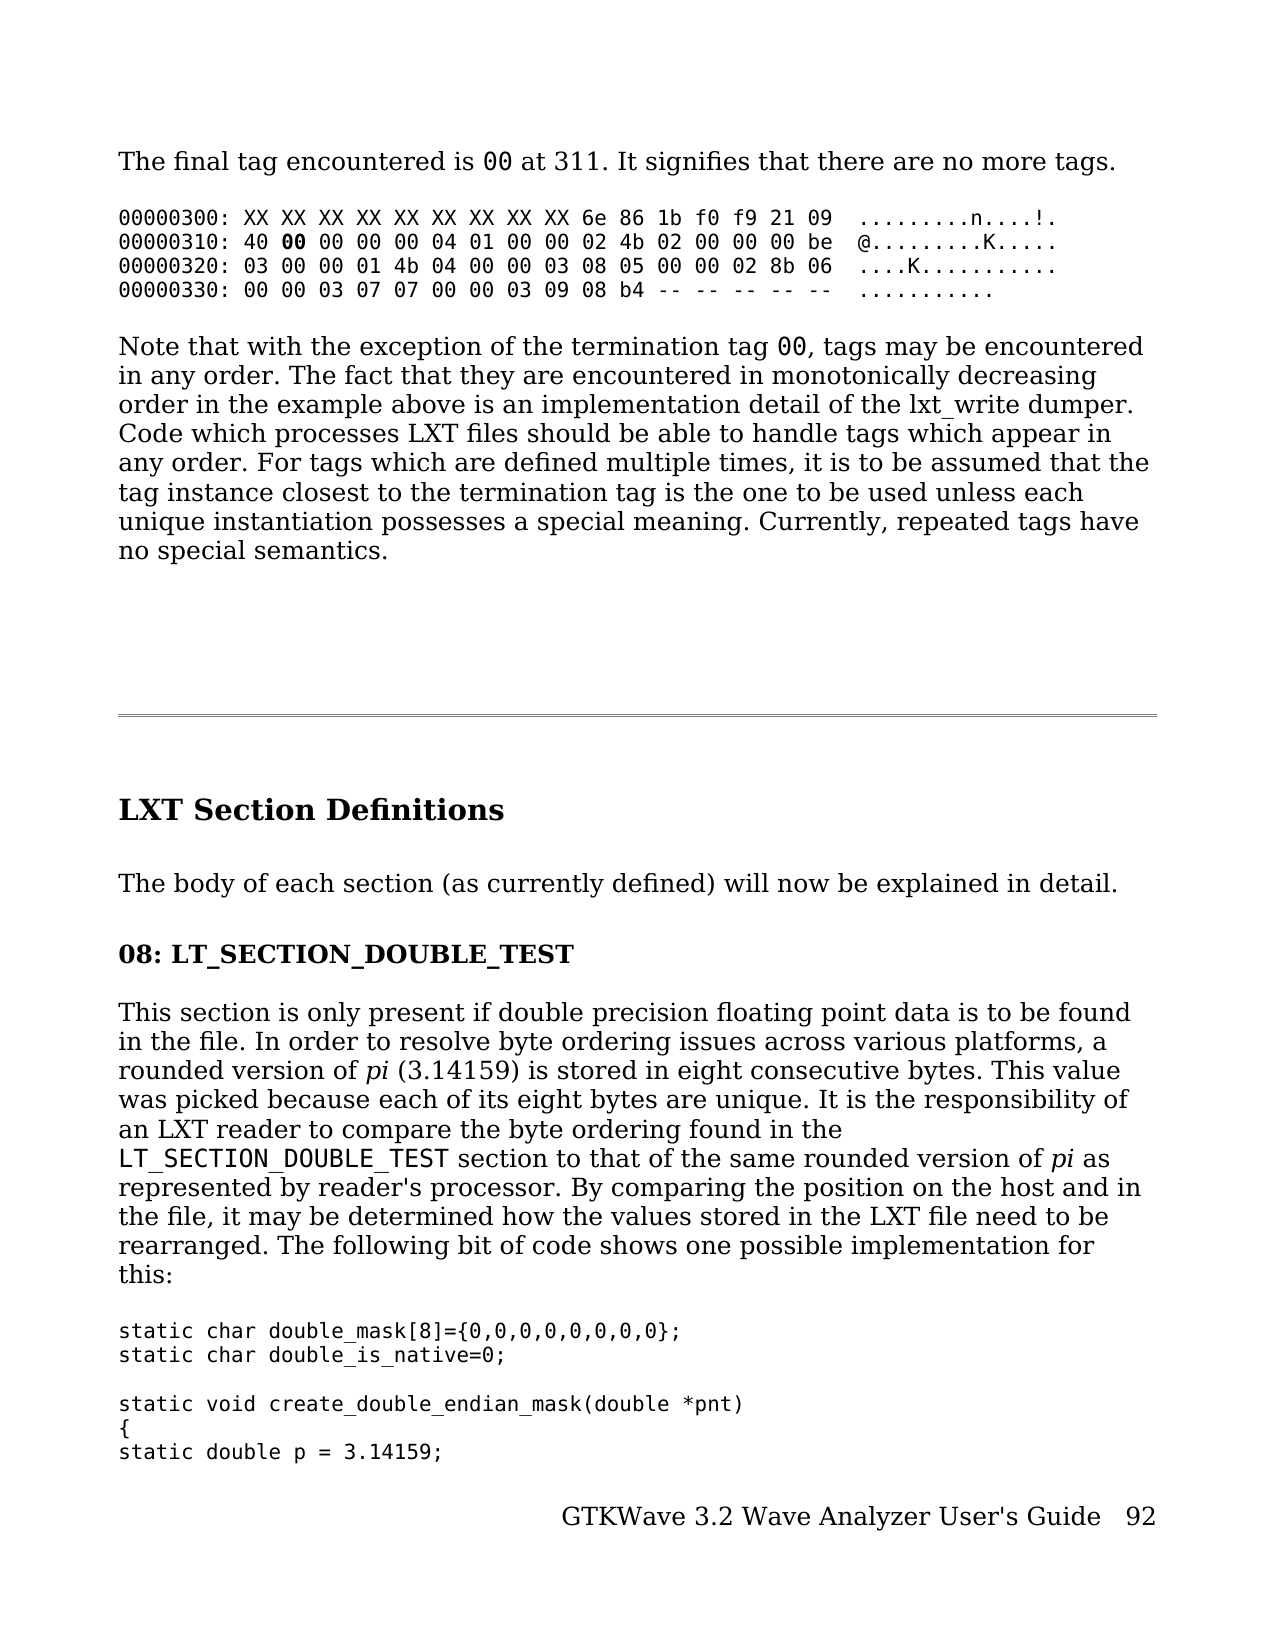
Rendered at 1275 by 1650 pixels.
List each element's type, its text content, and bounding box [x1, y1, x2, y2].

text The final tag encountered is 00 at 311. It signifies that there are no more tags. 00000300: XX XX XX XX XX XX XX XX XX 6e 86 1b f0 f9 21 09 .........n....!. 00000310: 40 00 00 00 00 04 01 00 00 02 4b 02 00 00 00 be @.........K..... 00000320: 03 00 00 01 4b 04 00 00 03 08 05 00 00 02 8b 06 ....K........... 00000330: 00 00 03 07 07 00 00 03 09 08 b4 -- -- -- -- -- ........... Note that with the exception of the termination tag 00, tags may be encountered in any order. The fact that they are encountered in monotonically decreasing order in the example above is an implementation detail of the lxt_write dumper. Code which processes LXT files should be able to handle tags which appear in any order. For tags which are defined multiple times, it is to be assumed that the tag instance closest to the termination tag is the one to be used unless each unique instantiation possesses a special meaning. Currently, repeated tags have no special semantics. [118, 118, 1157, 565]
text LXT Section Definitions [118, 793, 1157, 827]
text The body of each section (as currently defined) will now be explained in detail. [118, 840, 1157, 898]
text 08: LT_SECTION_DOUBLE_TEST This section is only present if double precision floating point data is to be found in the file. In order to resolve byte ordering issues across various platforms, a rounded version of pi (3.14159) is stored in eight consecutive bytes. This value was picked because each of its eight bytes are unique. It is the responsibility of an LXT reader to compare the byte ordering found in the LT_SECTION_DOUBLE_TEST section to that of the same rounded version of pi as represented by reader's processor. By comparing the position on the host and in the file, it may be determined how the values stored in the LXT file need to be rearranged. The following bit of code shows one possible implementation for this: static char double_mask[8]={0,0,0,0,0,0,0,0}; static char double_is_native=0; static void create_double_endian_mask(double *pnt) { static double p = 3.14159; [118, 911, 1157, 1465]
